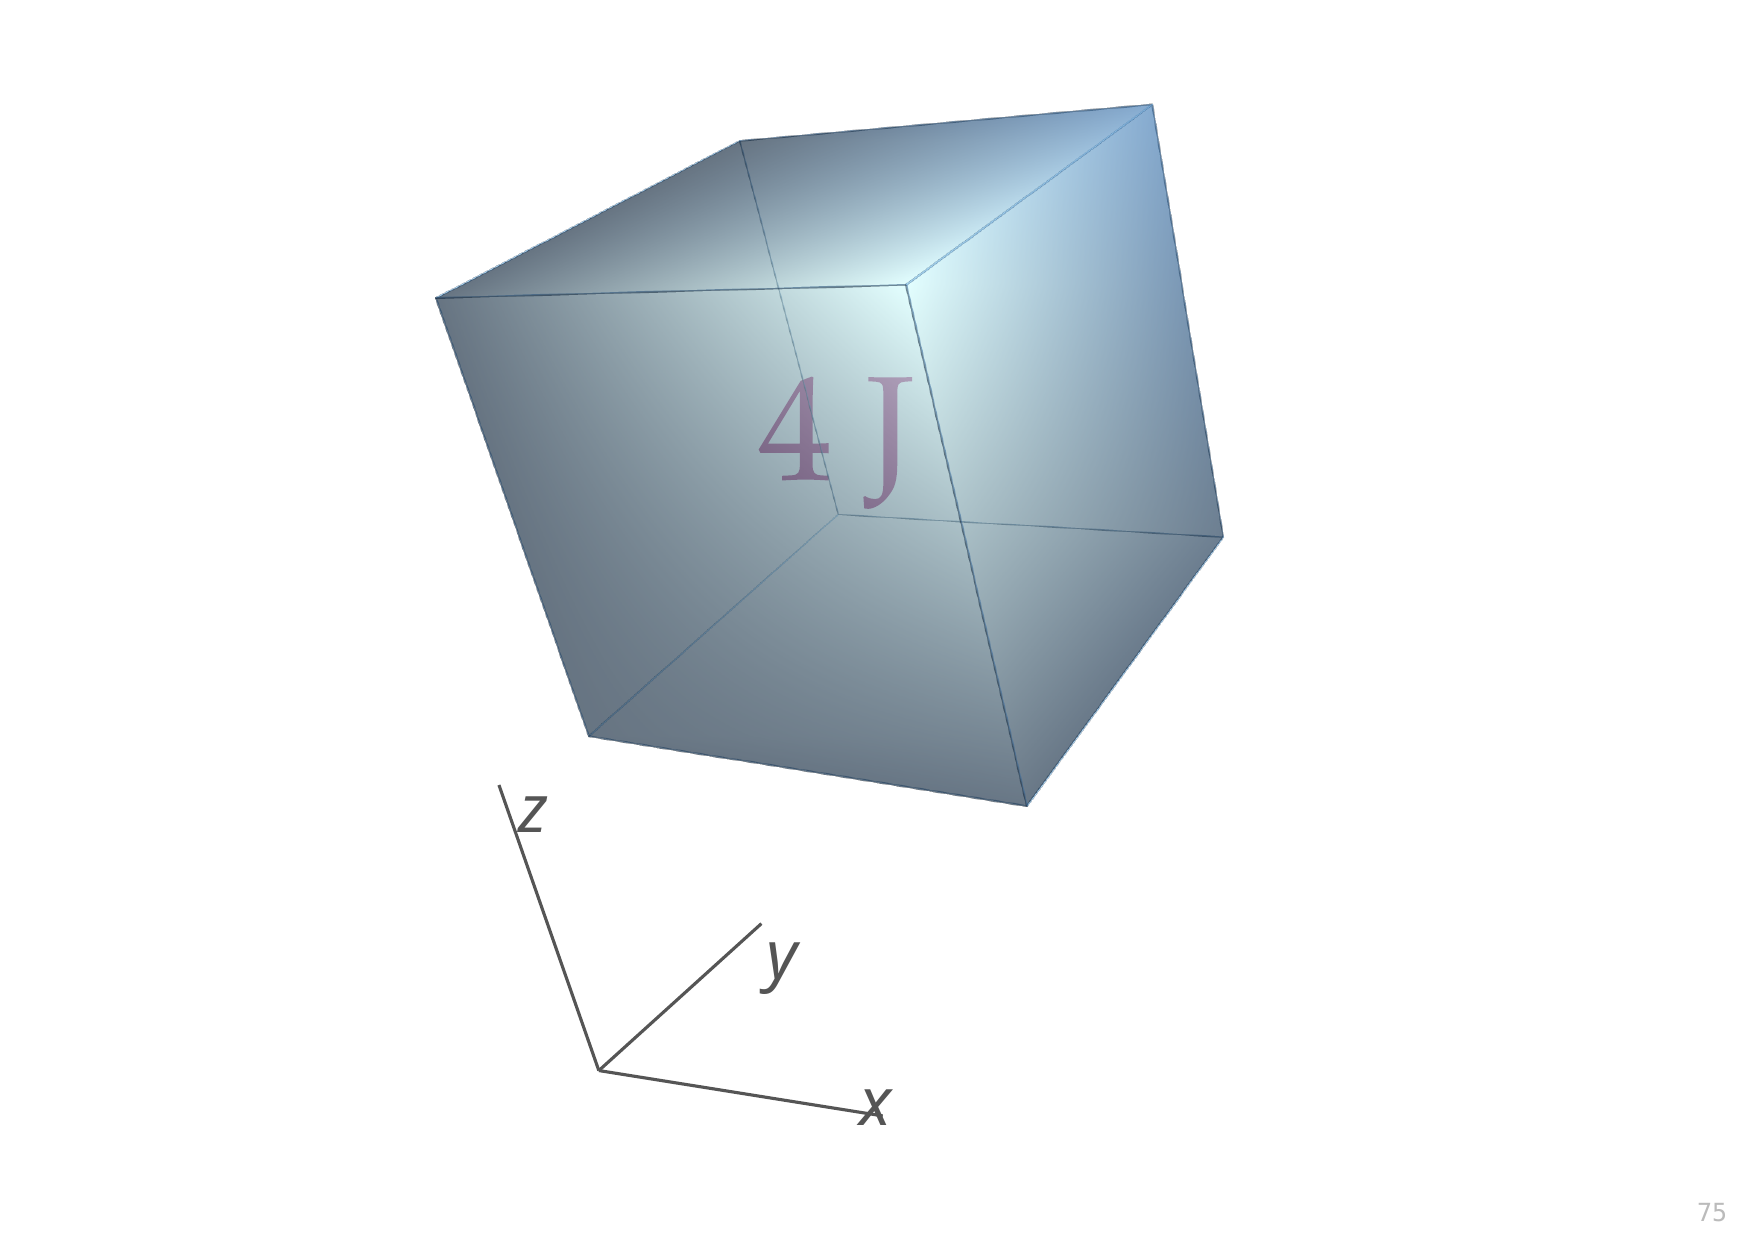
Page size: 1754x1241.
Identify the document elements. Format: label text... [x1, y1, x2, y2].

text_box x [844, 1047, 886, 1129]
text_box z [503, 753, 543, 836]
text_box y [751, 899, 793, 982]
